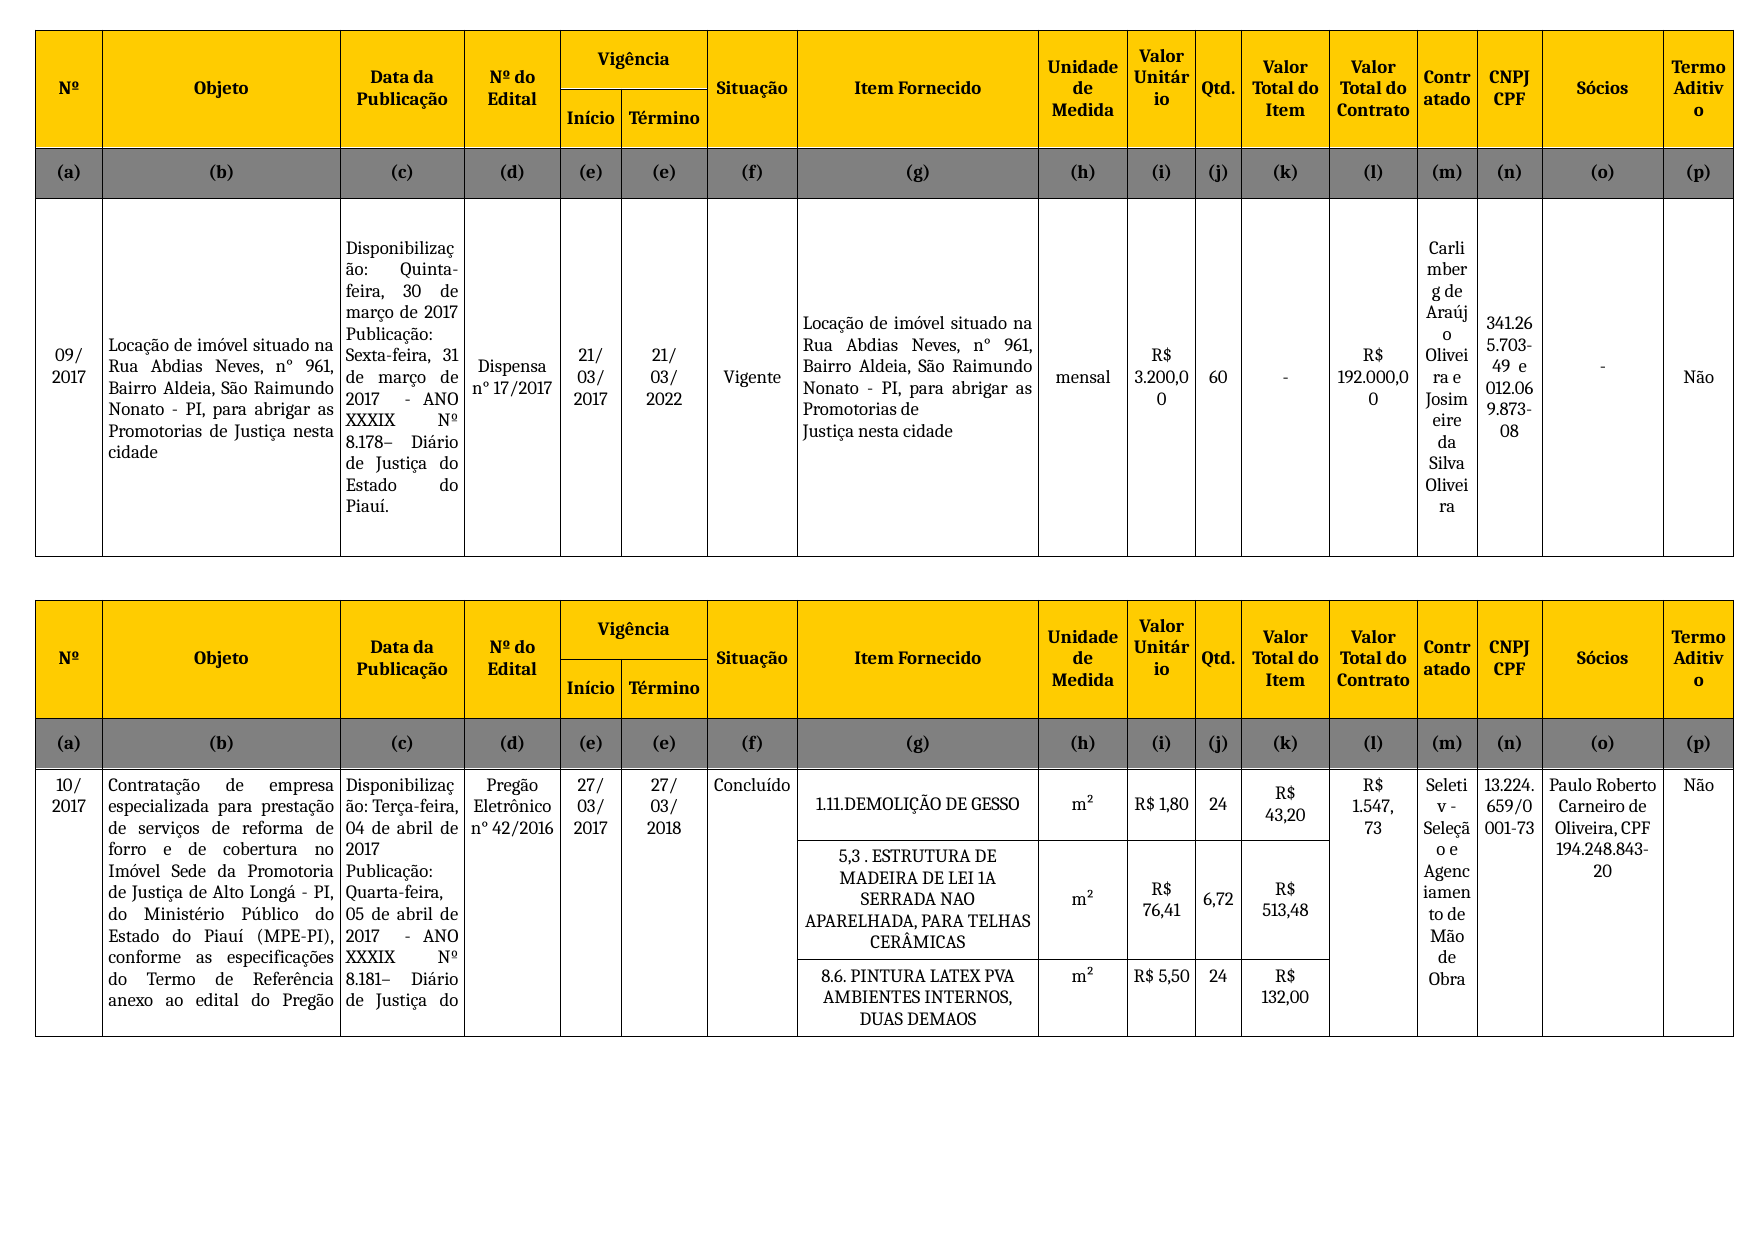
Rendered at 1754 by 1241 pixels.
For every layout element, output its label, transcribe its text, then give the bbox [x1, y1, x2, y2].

table_cell R$ 1.547, 73 [1330, 770, 1417, 1036]
table_cell (k) [1242, 719, 1329, 768]
table_cell (e) [561, 149, 621, 198]
table_cell R$ 5,50 [1128, 960, 1195, 1036]
table_cell Início [561, 660, 621, 718]
table_cell (e) [561, 719, 621, 768]
table_header Sócios [1543, 31, 1663, 147]
table_cell Paulo Roberto Carneiro de Oliveira, CPF 194.248.843-20 [1543, 770, 1663, 1036]
table_cell 24 [1196, 770, 1241, 840]
table_cell (i) [1128, 149, 1195, 198]
table_cell Término [622, 660, 707, 718]
table_cell 21/ 03/ 2017 [561, 199, 621, 556]
table_cell (e) [622, 719, 707, 768]
table_cell (c) [341, 719, 464, 768]
table_cell (n) [1478, 719, 1542, 768]
table_cell (e) [622, 149, 707, 198]
table_cell (p) [1664, 719, 1733, 768]
table_cell R$ 132,00 [1242, 960, 1329, 1036]
table_cell (h) [1039, 149, 1127, 198]
table_cell 24 [1196, 960, 1241, 1036]
table_cell 27/ 03/ 2018 [622, 770, 707, 1036]
table_header Objeto [103, 31, 340, 147]
table_header Valor Unitário [1128, 601, 1195, 718]
table_cell m² [1039, 770, 1127, 840]
table_header Contratado [1418, 601, 1477, 718]
table_cell - [1543, 199, 1663, 556]
table_cell Carlimberg de Araújo Oliveira e Josimeire da Silva Oliveira [1418, 199, 1477, 556]
table_cell 09/ 2017 [36, 199, 102, 556]
table_header Termo Aditivo [1664, 601, 1733, 718]
table_cell (l) [1330, 719, 1417, 768]
table_cell (c) [341, 149, 464, 198]
table_header Vigência [561, 31, 707, 88]
table_cell (j) [1196, 719, 1241, 768]
table_cell 27/ 03/ 2017 [561, 770, 621, 1036]
table_cell (g) [798, 149, 1038, 198]
table_cell (m) [1418, 149, 1477, 198]
table_cell (l) [1330, 149, 1417, 198]
table_header Termo Aditivo [1664, 31, 1733, 147]
table_cell R$ 3.200,00 [1128, 199, 1195, 556]
table_header CNPJ CPF [1478, 31, 1542, 147]
table_cell (j) [1196, 149, 1241, 198]
table_cell Não [1664, 770, 1733, 1036]
table_header Sócios [1543, 601, 1663, 718]
table_cell 1.11.DEMOLIÇÃO DE GESSO [798, 770, 1038, 840]
table_header Valor Total do Item [1242, 31, 1329, 147]
table_cell (b) [103, 719, 340, 768]
table_cell (o) [1543, 719, 1663, 768]
table_cell (f) [708, 719, 797, 768]
table_cell Disponibilização: Terça-feira, 04 de abril de 2017 Publicação: Quarta-feira, 05 de abril de 2017 - ANO XXXIX Nº 8.181– Diário de Justiça do [341, 770, 464, 1036]
table_header Item Fornecido [798, 601, 1038, 718]
table_cell m² [1039, 960, 1127, 1036]
table_cell Término [622, 90, 707, 147]
table_cell Seletiv - Seleção e Agenciamento de Mão de Obra [1418, 770, 1477, 1036]
table_cell 10/ 2017 [36, 770, 102, 1036]
table_cell 5,3 . ESTRUTURA DE MADEIRA DE LEI 1A SERRADA NAO APARELHADA, PARA TELHAS CERÂMICAS [798, 841, 1038, 959]
table_cell Locação de imóvel situado na Rua Abdias Neves, n° 961, Bairro Aldeia, São Raimundo Nonato - PI, para abrigar as Promotorias de Justiça nesta cidade [798, 199, 1038, 556]
table_header Unidade de Medida [1039, 31, 1127, 147]
table_cell (d) [465, 719, 560, 768]
table_cell 21/ 03/ 2022 [622, 199, 707, 556]
table_header CNPJ CPF [1478, 601, 1542, 718]
table_header Situação [708, 31, 797, 147]
table_header Nº do Edital [465, 31, 560, 147]
table_header Valor Total do Item [1242, 601, 1329, 718]
table_cell (p) [1664, 149, 1733, 198]
table_header Data da Publicação [341, 601, 464, 718]
table_cell R$ 76,41 [1128, 841, 1195, 959]
table_cell (g) [798, 719, 1038, 768]
table_header Nº [36, 601, 102, 718]
table_header Valor Total do Contrato [1330, 601, 1417, 718]
table_header Nº do Edital [465, 601, 560, 718]
table_cell Pregão Eletrônico n° 42/2016 [465, 770, 560, 1036]
table_cell R$ 192.000,00 [1330, 199, 1417, 556]
table_cell (m) [1418, 719, 1477, 768]
table_header Vigência [561, 601, 707, 659]
table_cell 8.6. PINTURA LATEX PVA AMBIENTES INTERNOS, DUAS DEMAOS [798, 960, 1038, 1036]
table_cell (n) [1478, 149, 1542, 198]
table_cell 60 [1196, 199, 1241, 556]
table_header Qtd. [1196, 601, 1241, 718]
table_cell (a) [36, 719, 102, 768]
table_cell mensal [1039, 199, 1127, 556]
table_cell Não [1664, 199, 1733, 556]
table_cell 13.224.659/0001-73 [1478, 770, 1542, 1036]
table_header Contratado [1418, 31, 1477, 147]
table_header Qtd. [1196, 31, 1241, 147]
table_cell m² [1039, 841, 1127, 959]
table_cell Concluído [708, 770, 797, 1036]
table_header Objeto [103, 601, 340, 718]
table_cell Locação de imóvel situado na Rua Abdias Neves, n° 961, Bairro Aldeia, São Raimundo Nonato - PI, para abrigar as Promotorias de Justiça nesta cidade [103, 199, 340, 556]
table_cell 341.265.703-49 e 012.069.873-08 [1478, 199, 1542, 556]
table_header Valor Unitário [1128, 31, 1195, 147]
table_cell R$ 1,80 [1128, 770, 1195, 840]
table_cell - [1242, 199, 1329, 556]
table_cell Início [561, 90, 621, 147]
table_cell Contratação de empresa especializada para prestação de serviços de reforma de forro e de cobertura no Imóvel Sede da Promotoria de Justiça de Alto Longá - PI, do Ministério Público do Estado do Piauí (MPE-PI), conforme as especificações do Termo de Referência anexo ao edital do Pregão [103, 770, 340, 1036]
table_cell (f) [708, 149, 797, 198]
table_header Item Fornecido [798, 31, 1038, 147]
table_cell (a) [36, 149, 102, 198]
table_cell Vigente [708, 199, 797, 556]
table_header Unidade de Medida [1039, 601, 1127, 718]
table_header Data da Publicação [341, 31, 464, 147]
table_cell 6,72 [1196, 841, 1241, 959]
table_header Situação [708, 601, 797, 718]
table_cell (o) [1543, 149, 1663, 198]
table_cell R$ 43,20 [1242, 770, 1329, 840]
table_header Valor Total do Contrato [1330, 31, 1417, 147]
table_cell Dispensa n° 17/2017 [465, 199, 560, 556]
table_cell R$ 513,48 [1242, 841, 1329, 959]
table_cell (i) [1128, 719, 1195, 768]
table_cell (h) [1039, 719, 1127, 768]
table_cell (d) [465, 149, 560, 198]
table_header Nº [36, 31, 102, 147]
table_cell (k) [1242, 149, 1329, 198]
table_cell Disponibilização: Quinta-feira, 30 de março de 2017 Publicação: Sexta-feira, 31 de março de 2017 - ANO XXXIX Nº 8.178– Diário de Justiça do Estado do Piauí. [341, 199, 464, 556]
table_cell (b) [103, 149, 340, 198]
